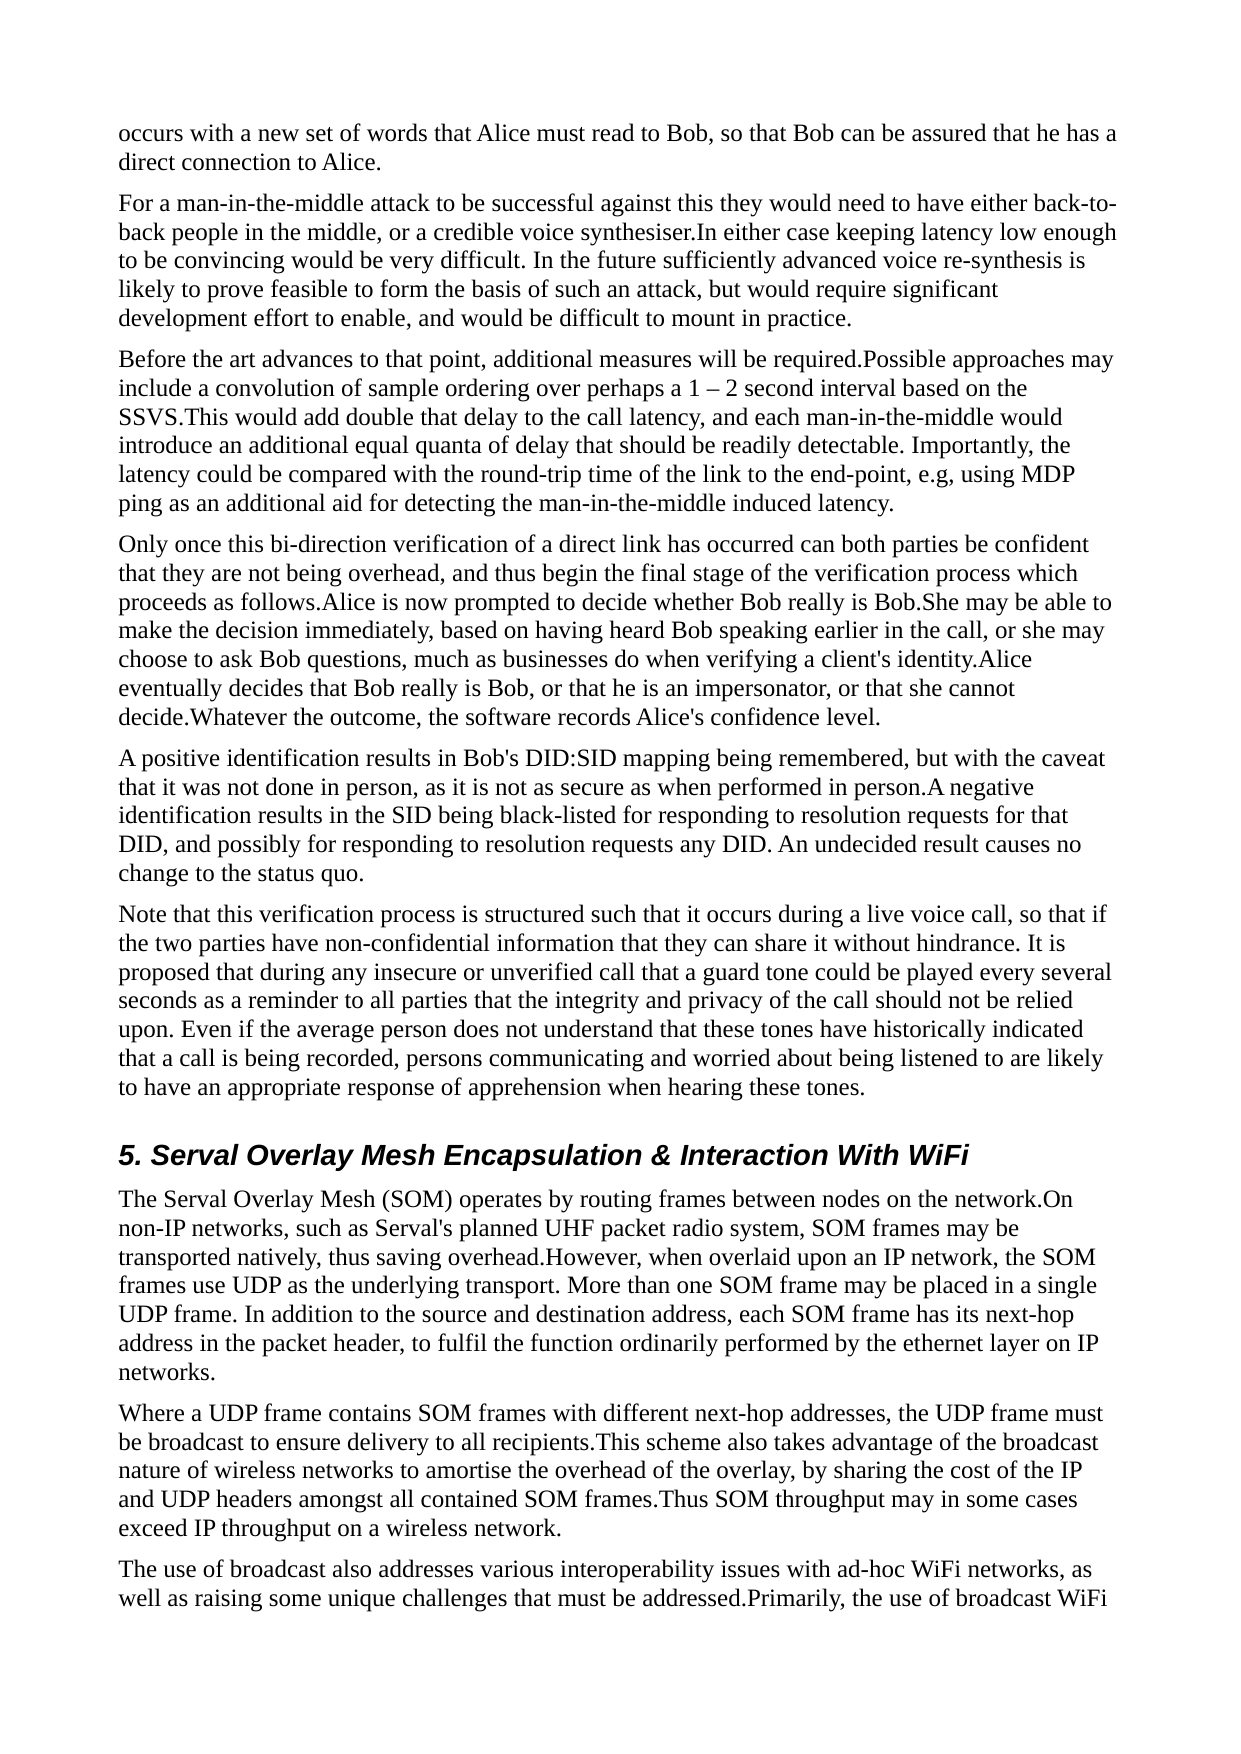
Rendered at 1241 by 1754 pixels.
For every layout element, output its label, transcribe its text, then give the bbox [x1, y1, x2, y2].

text A positive identification results in Bob's DID:SID mapping being remembered, but with the caveat that it was not done in person, as it is not as secure as when performed in person.A negative identification results in the SID being black-listed for responding to resolution requests for that DID, and possibly for responding to resolution requests any DID. An undecided result causes no change to the status quo. [118, 743, 1122, 887]
text Where a UDP frame contains SOM frames with different next-hop addresses, the UDP frame must be broadcast to ensure delivery to all recipients.This scheme also takes advantage of the broadcast nature of wireless networks to amortise the overhead of the overlay, by sharing the cost of the IP and UDP headers amongst all contained SOM frames.Thus SOM throughput may in some cases exceed IP throughput on a wireless network. [118, 1398, 1122, 1542]
text Before the art advances to that point, additional measures will be required.Possible approaches may include a convolution of sample ordering over perhaps a 1 – 2 second interval based on the SSVS.This would add double that delay to the call latency, and each man-in-the-middle would introduce an additional equal quanta of delay that should be readily detectable. Importantly, the latency could be compared with the round-trip time of the link to the end-point, e.g, using MDP ping as an additional aid for detecting the man-in-the-middle induced latency. [118, 344, 1122, 517]
text The Serval Overlay Mesh (SOM) operates by routing frames between nodes on the network.On non-IP networks, such as Serval's planned UHF packet radio system, SOM frames may be transported natively, thus saving overhead.However, when overlaid upon an IP network, the SOM frames use UDP as the underlying transport. More than one SOM frame may be placed in a single UDP frame. In addition to the source and destination address, each SOM frame has its next-hop address in the packet header, to fulfil the function ordinarily performed by the ethernet layer on IP networks. [118, 1184, 1122, 1385]
text Note that this verification process is structured such that it occurs during a live voice call, so that if the two parties have non-confidential information that they can share it without hindrance. It is proposed that during any insecure or unverified call that a guard tone could be played every several seconds as a reminder to all parties that the integrity and privacy of the call should not be relied upon. Even if the average person does not understand that these tones have historically indicated that a call is being recorded, persons communicating and worried about being listened to are likely to have an appropriate response of apprehension when hearing these tones. [118, 899, 1122, 1101]
subtitle 5. Serval Overlay Mesh Encapsulation & Interaction With WiFi [118, 1138, 1122, 1172]
text For a man-in-the-middle attack to be successful against this they would need to have either back-to-back people in the middle, or a credible voice synthesiser.In either case keeping latency low enough to be convincing would be very difficult. In the future sufficiently advanced voice re-synthesis is likely to prove feasible to form the basis of such an attack, but would require significant development effort to enable, and would be difficult to mount in practice. [118, 188, 1122, 332]
text Only once this bi-direction verification of a direct link has occurred can both parties be confident that they are not being overhead, and thus begin the final stage of the verification process which proceeds as follows.Alice is now prompted to decide whether Bob really is Bob.She may be able to make the decision immediately, based on having heard Bob speaking earlier in the call, or she may choose to ask Bob questions, much as businesses do when verifying a client's identity.Alice eventually decides that Bob really is Bob, or that he is an impersonator, or that she cannot decide.Whatever the outcome, the software records Alice's confidence level. [118, 529, 1122, 731]
text The use of broadcast also addresses various interoperability issues with ad-hoc WiFi networks, as well as raising some unique challenges that must be addressed.Primarily, the use of broadcast WiFi [118, 1554, 1122, 1612]
text occurs with a new set of words that Alice must read to Bob, so that Bob can be assured that he has a direct connection to Alice. [118, 118, 1122, 176]
